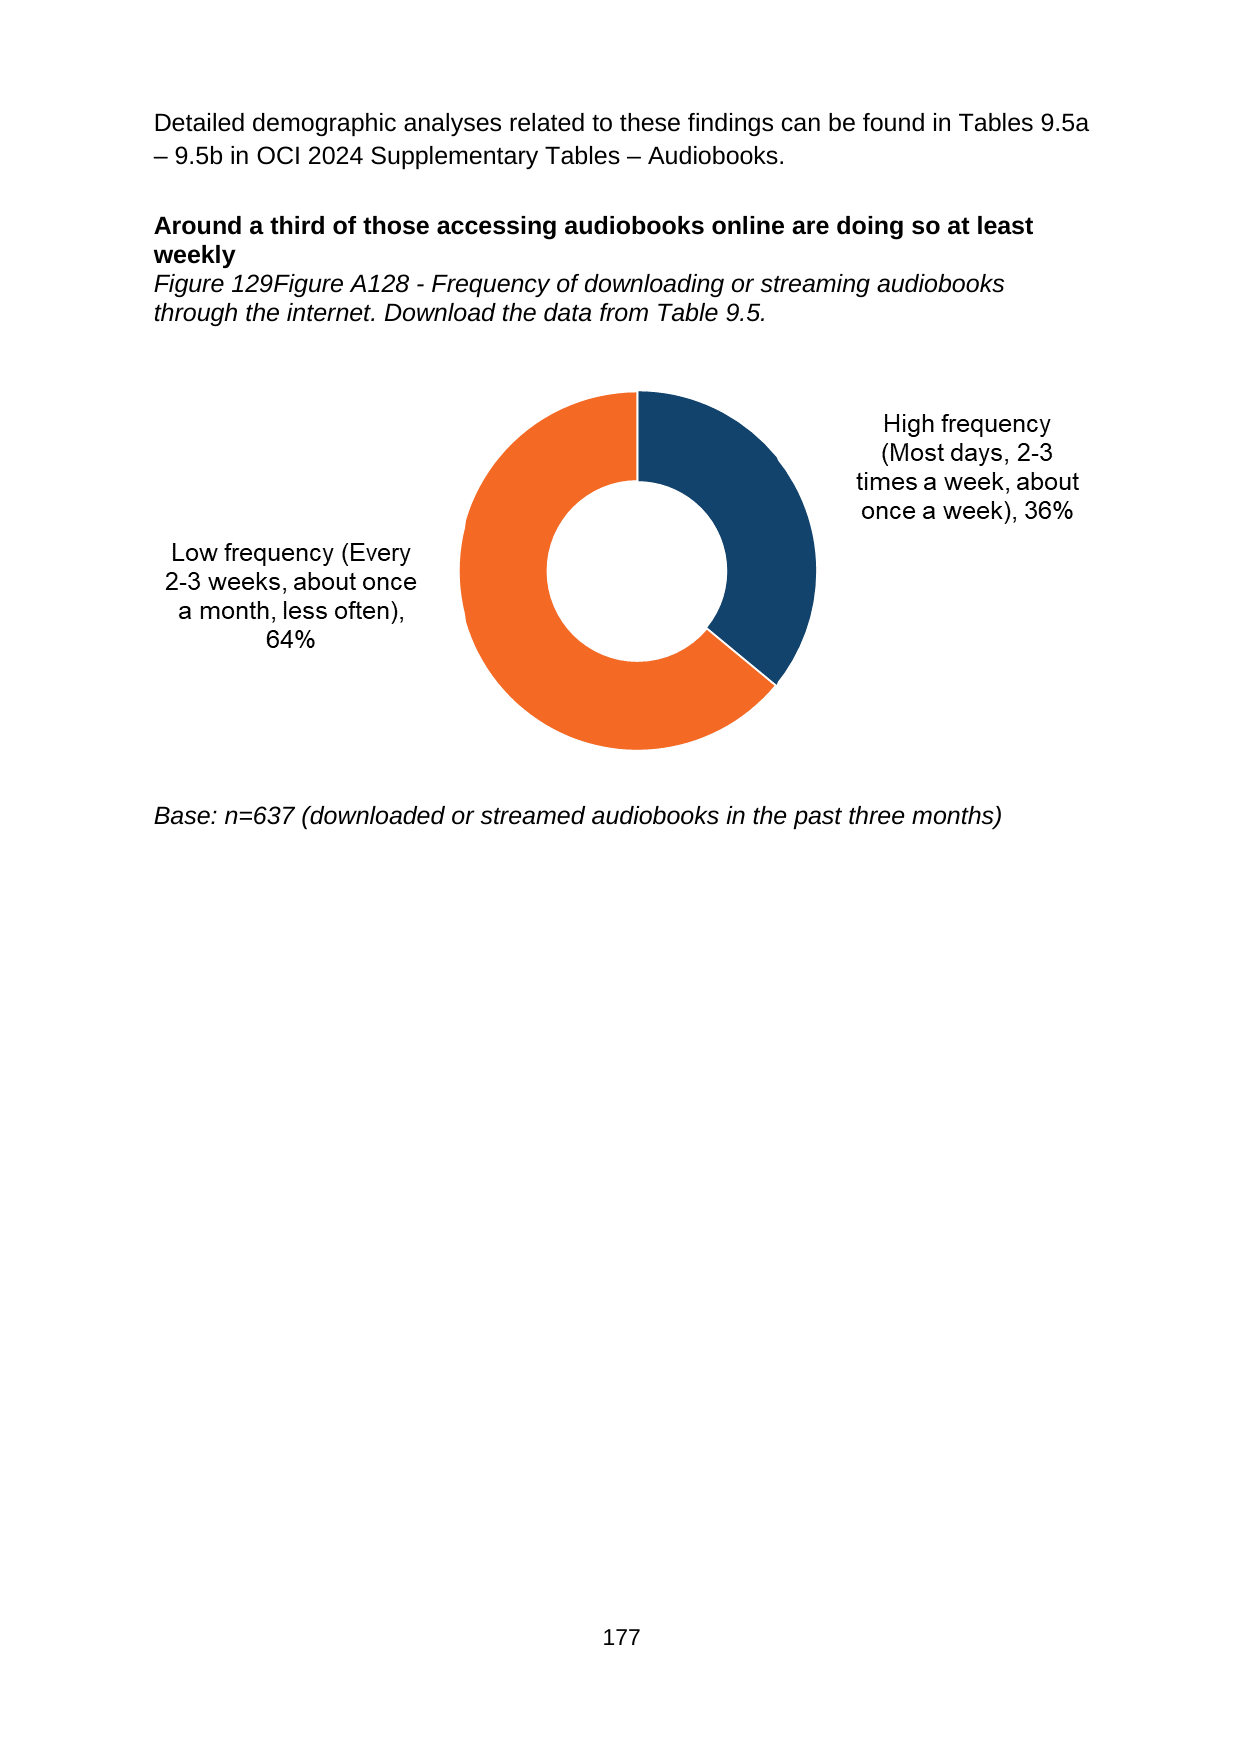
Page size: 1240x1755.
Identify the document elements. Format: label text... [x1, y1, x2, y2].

subtitle Around a third of those accessing audiobooks online are doing so at least weekly [153, 211, 1089, 269]
text Figure 129Figure A128 - Frequency of downloading or streaming audiobooks through the internet. Download the data from Table 9.5. [153, 269, 1089, 326]
text Detailed demographic analyses related to these findings can be found in Tables 9.5a – 9.5b in OCI 2024 Supplementary Tables – Audiobooks. [153, 108, 1101, 170]
text Base: n=637 (downloaded or streamed audiobooks in the past three months) [153, 801, 1089, 830]
